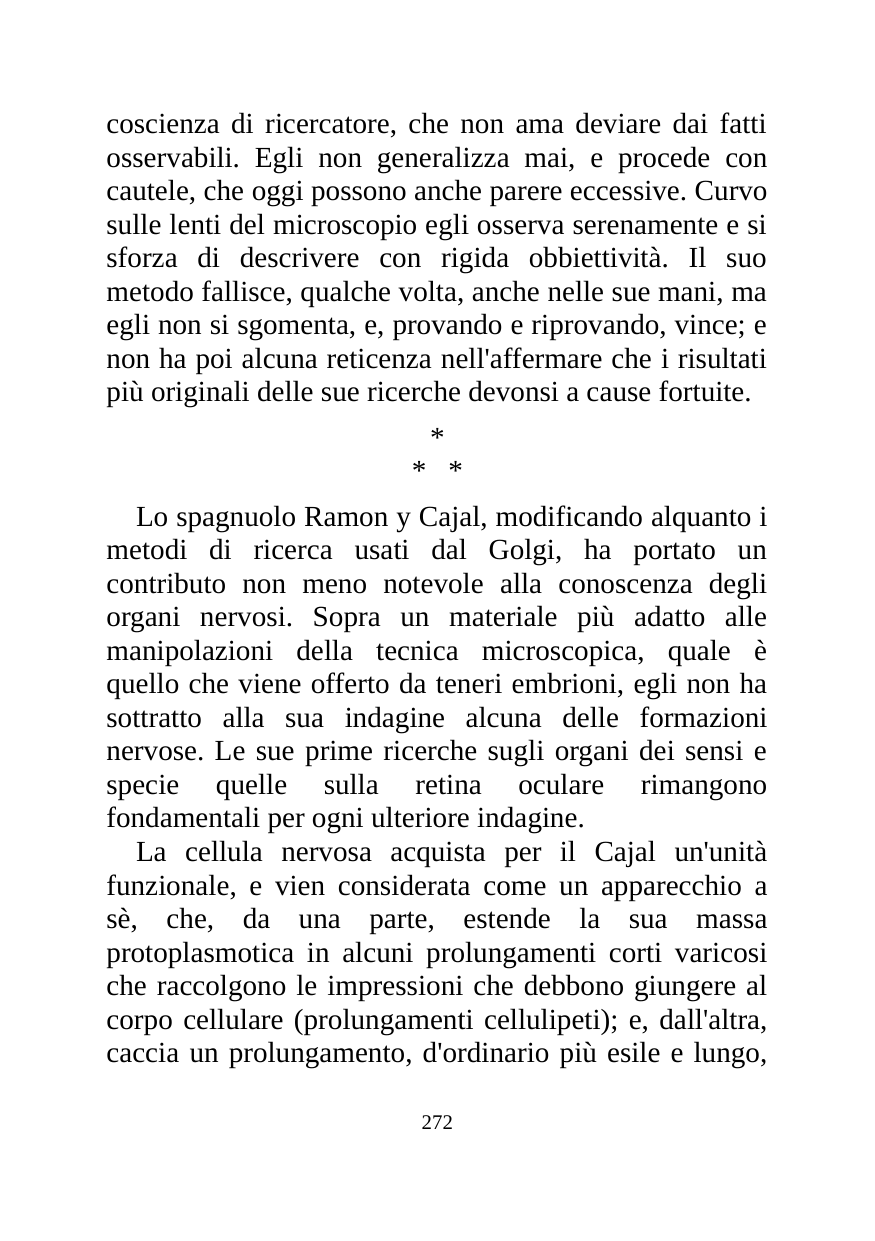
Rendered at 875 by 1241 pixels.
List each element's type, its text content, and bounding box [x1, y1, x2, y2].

text * * * [106, 420, 768, 487]
text La cellula nervosa acquista per il Cajal un'unità funzionale, e vien considerata come un apparecchio a sè, che, da una parte, estende la sua massa protoplasmotica in alcuni prolungamenti corti varicosi che raccolgono le impressioni che debbono giungere al corpo cellulare (prolungamenti cellulipeti); e, dall'altra, caccia un prolungamento, d'ordinario più esile e lungo, [106, 834, 768, 1069]
text Lo spagnuolo Ramon y Cajal, modificando alquanto i metodi di ricerca usati dal Golgi, ha portato un contributo non meno notevole alla conoscenza degli organi nervosi. Sopra un materiale più adatto alle manipolazioni della tecnica microscopica, quale è quello che viene offerto da teneri embrioni, egli non ha sottratto alla sua indagine alcuna delle formazioni nervose. Le sue prime ricerche sugli organi dei sensi e specie quelle sulla retina oculare rimangono fondamentali per ogni ulteriore indagine. [106, 499, 768, 834]
text coscienza di ricercatore, che non ama deviare dai fatti osservabili. Egli non generalizza mai, e procede con cautele, che oggi possono anche parere eccessive. Curvo sulle lenti del microscopio egli osserva serenamente e si sforza di descrivere con rigida obbiettività. Il suo metodo fallisce, qualche volta, anche nelle sue mani, ma egli non si sgomenta, e, provando e riprovando, vince; e non ha poi alcuna reticenza nell'affermare che i risultati più originali delle sue ricerche devonsi a cause fortuite. [106, 106, 768, 408]
